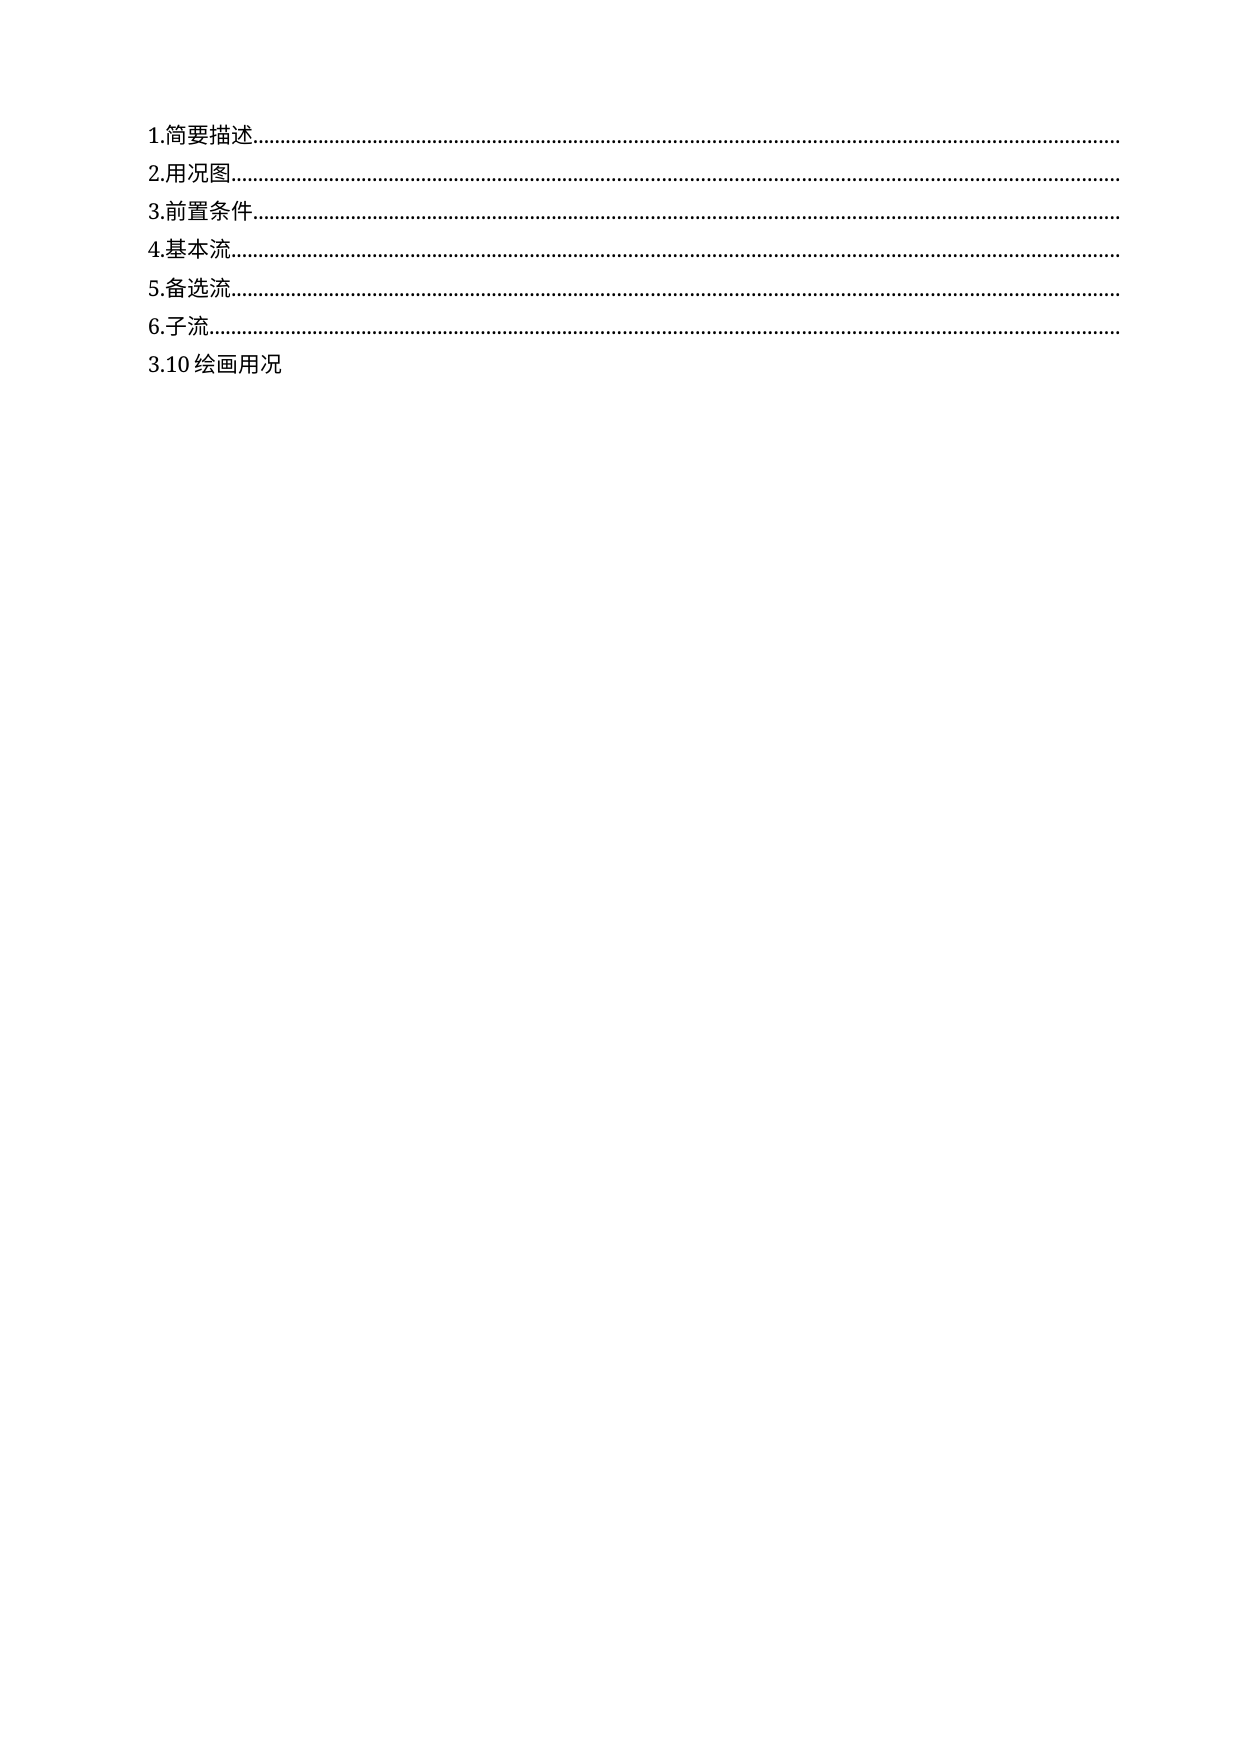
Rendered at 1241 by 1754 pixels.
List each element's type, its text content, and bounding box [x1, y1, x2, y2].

text 1.简要描述 [148, 118, 1122, 150]
text 4.基本流 [148, 232, 1122, 264]
text 2.用况图 [148, 156, 1122, 188]
text 5.备选流 [148, 271, 1122, 302]
text 3.前置条件 [148, 194, 1122, 226]
text 6.子流 3.10绘画用况 [148, 309, 1122, 378]
